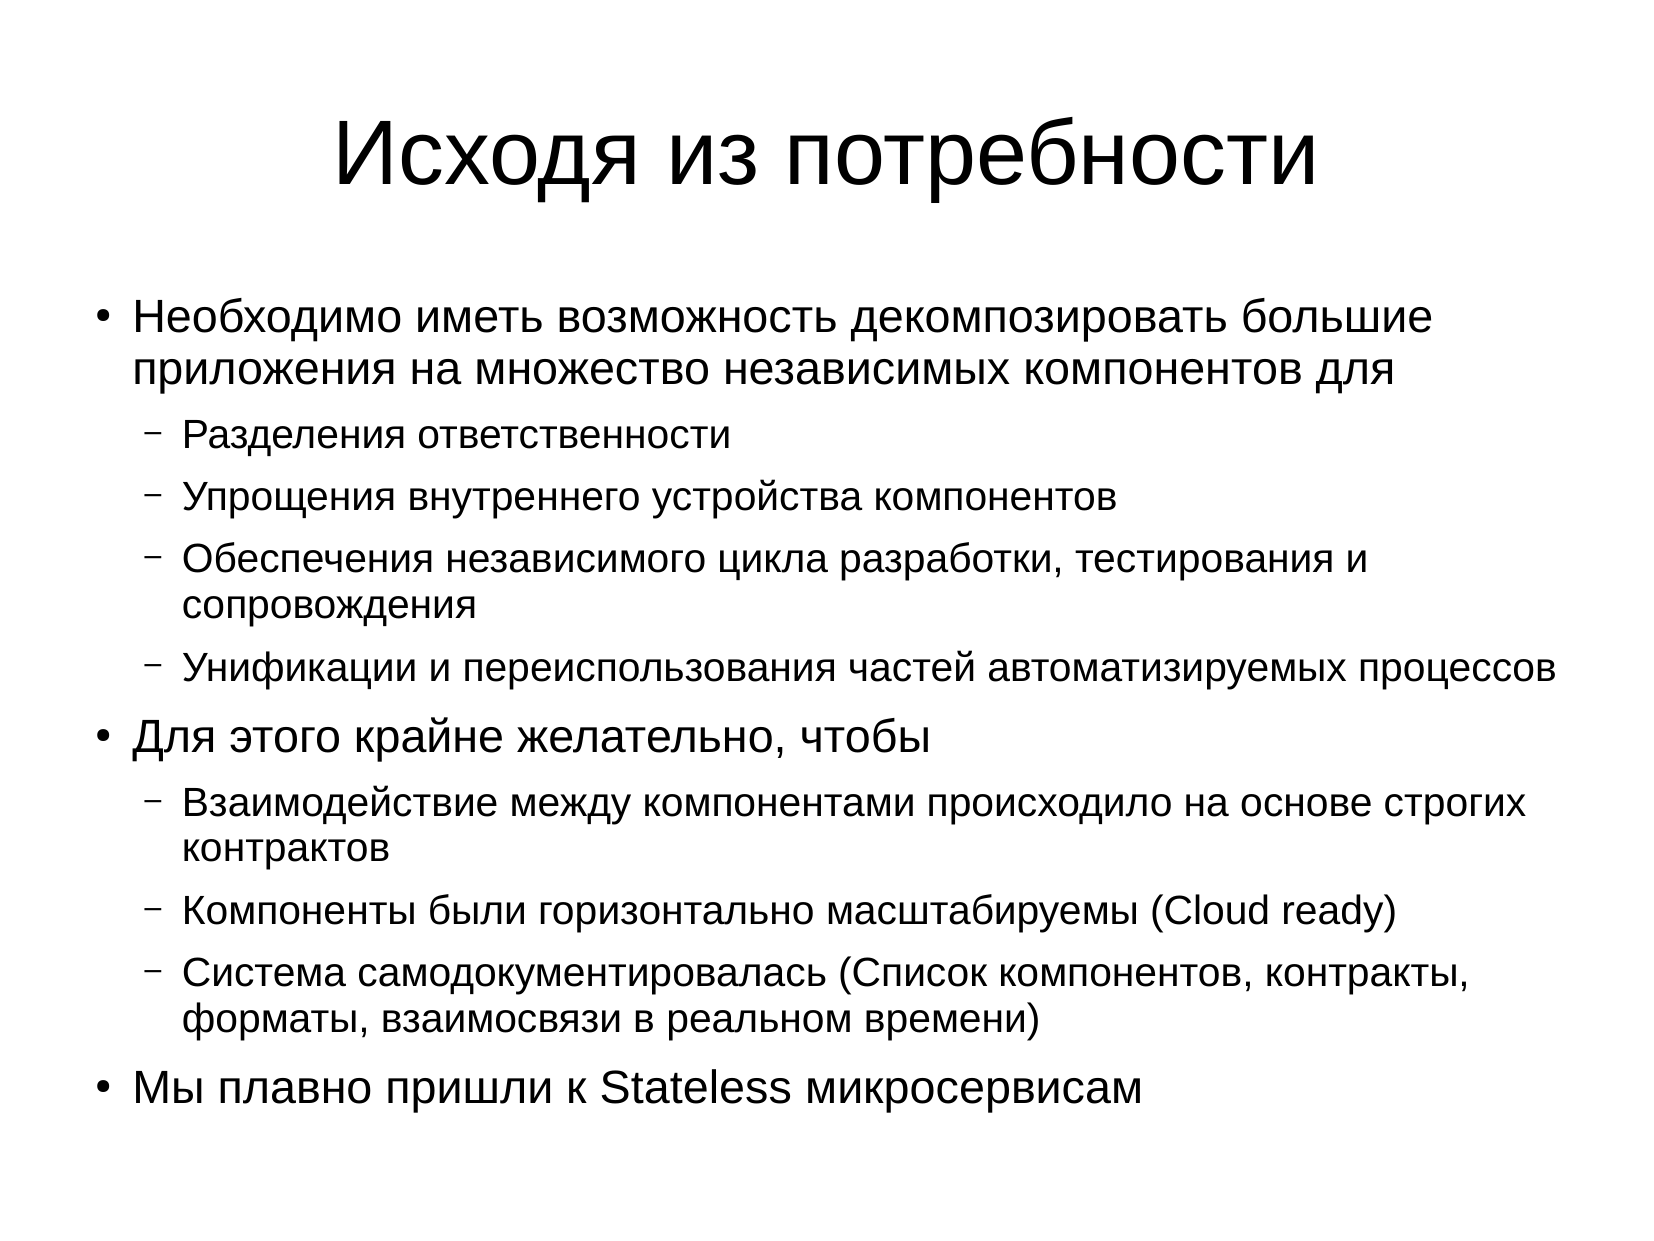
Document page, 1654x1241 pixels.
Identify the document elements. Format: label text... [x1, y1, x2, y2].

title Исходя из потребности [82, 49, 1571, 257]
list Необходимо иметь возможность декомпозировать большие приложения на множество независимых компонентов для Разделения ответственности Упрощения внутреннего устройства компонентов Обеспечения независимого цикла разработки, тестирования и сопровождения Унификации и переиспользования частей автоматизируемых процессов Для этого крайне желательно, чтобы Взаимодействие между компонентами происходило на основе строгих контрактов Компоненты были горизонтально масштабируемы (Cloud ready) Система самодокументировалась (Список компонентов, контракты, форматы, взаимосвязи в реальном времени) Мы плавно пришли к Stateless микросервисам [82, 290, 1571, 1126]
